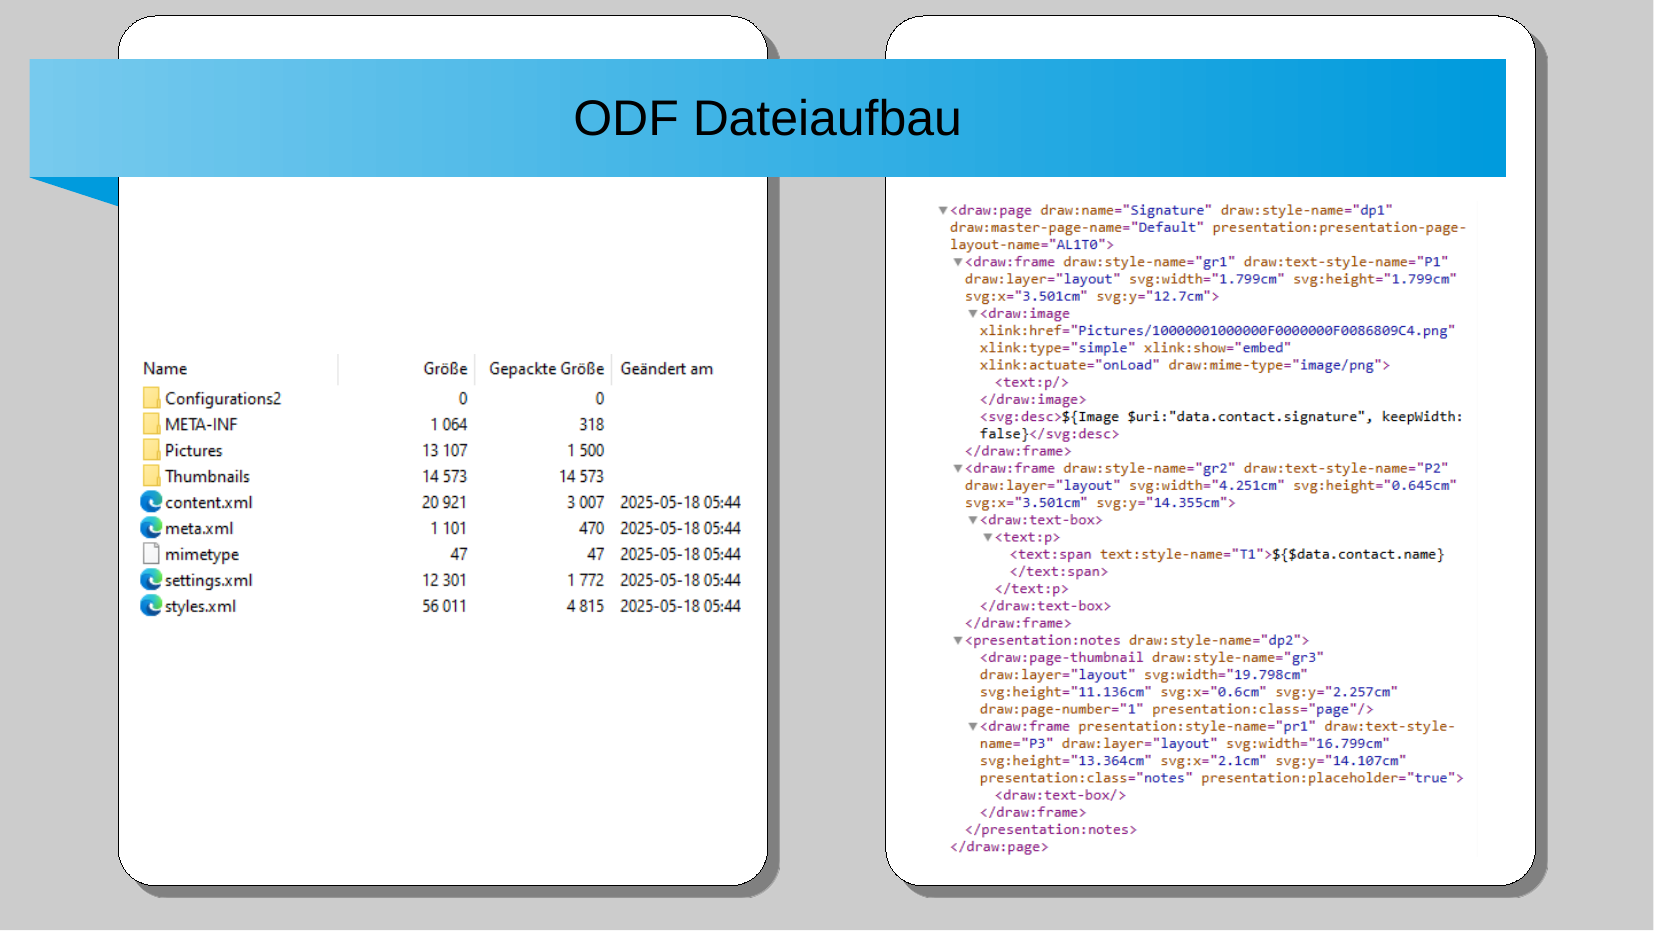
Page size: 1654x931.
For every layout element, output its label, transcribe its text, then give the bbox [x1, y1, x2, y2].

picture [934, 201, 1478, 857]
title ODF Dateiaufbau [29, 59, 1506, 178]
picture [135, 354, 745, 623]
